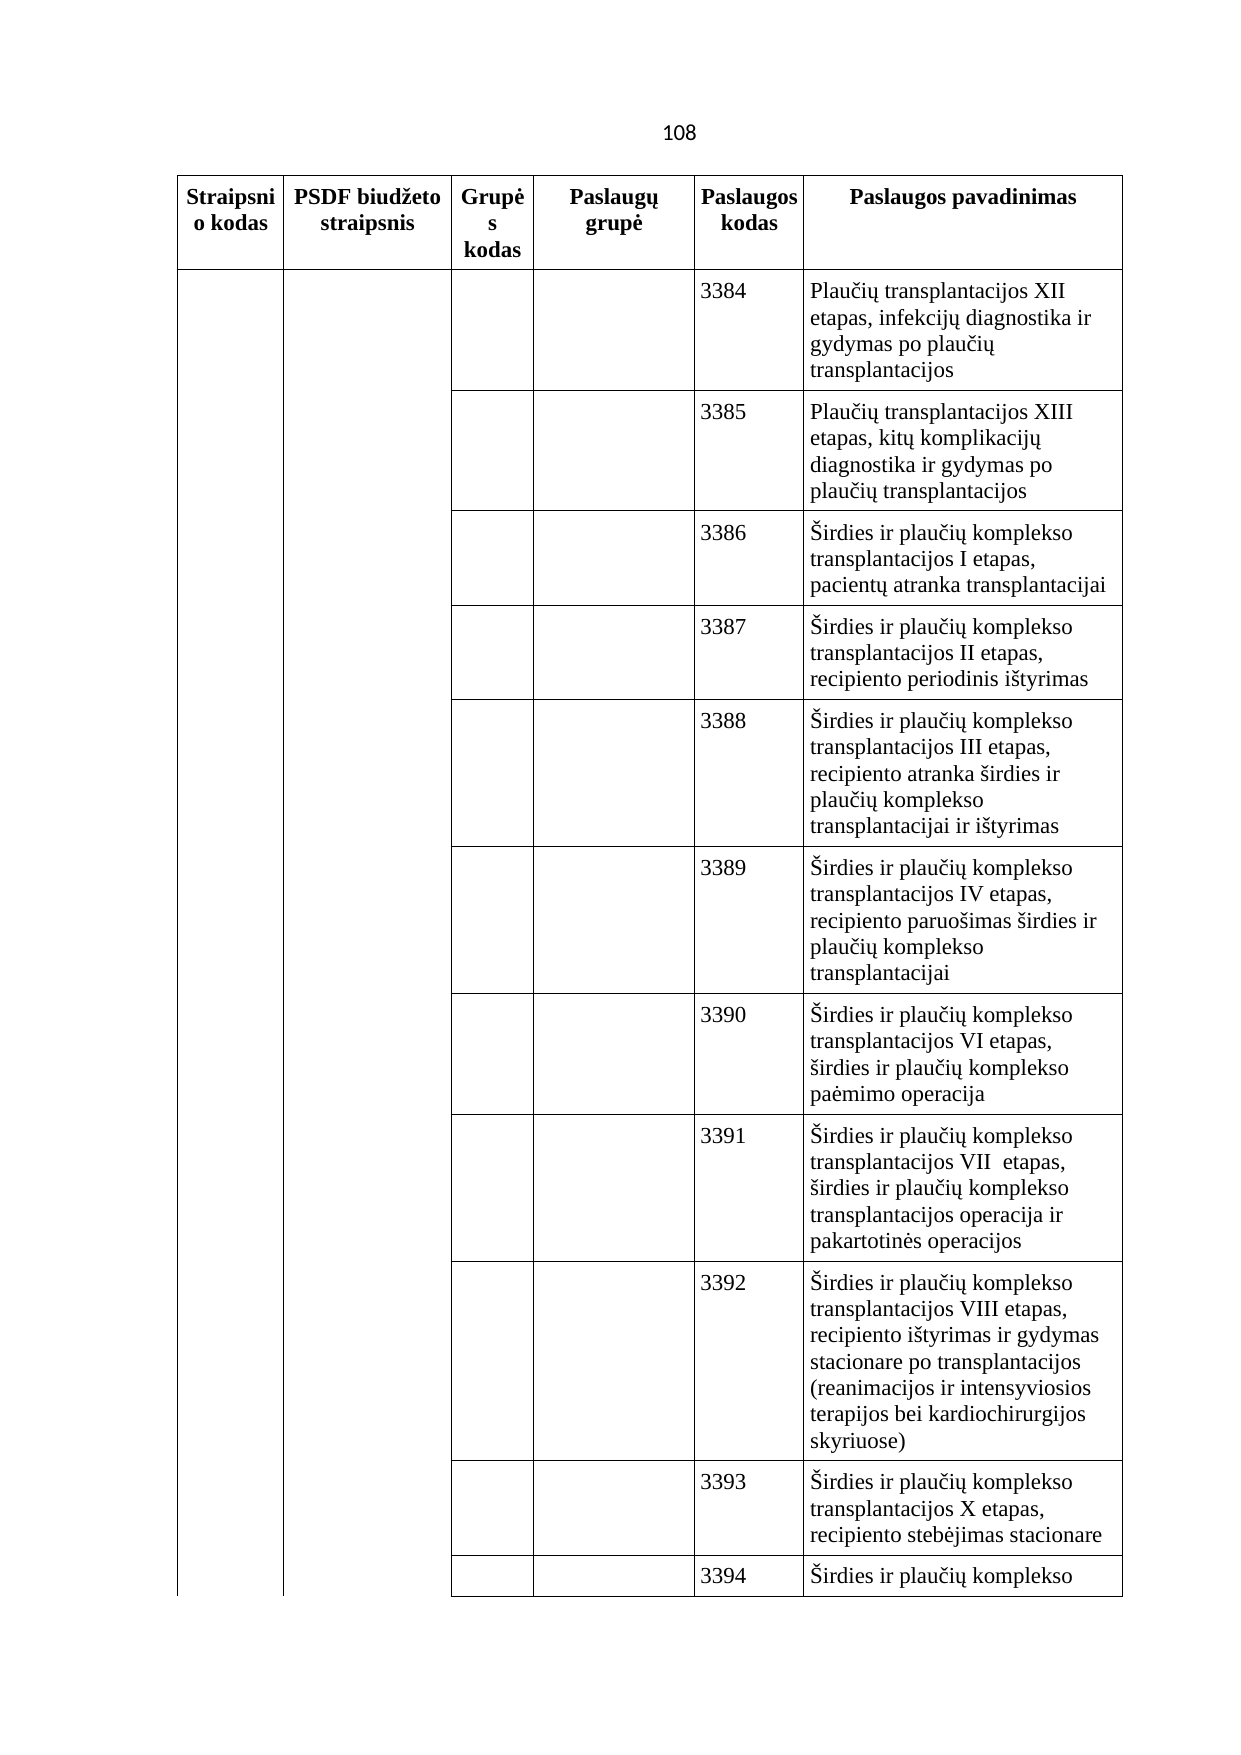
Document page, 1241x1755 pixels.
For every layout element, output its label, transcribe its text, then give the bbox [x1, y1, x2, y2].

table_cell [284, 510, 451, 605]
table_cell 3385 [695, 391, 803, 510]
table_cell [284, 270, 451, 390]
table_cell Širdies ir plaučių komplekso transplantacijos VII etapas, širdies ir plaučių komplekso transplantacijos operacija ir pakartotinės operacijos [804, 1115, 1122, 1261]
table_cell [534, 847, 694, 993]
table_cell [452, 994, 533, 1113]
table_cell 3388 [695, 700, 803, 846]
table_cell [452, 1115, 533, 1261]
table_cell 3394 [695, 1556, 803, 1596]
table_cell Plaučių transplantacijos XII etapas, infekcijų diagnostika ir gydymas po plaučių transplantacijos [804, 270, 1122, 390]
table_cell [534, 1556, 694, 1596]
table_cell 3391 [695, 1115, 803, 1261]
table_cell [284, 1114, 451, 1261]
table_cell [452, 270, 533, 390]
table_cell [178, 1460, 283, 1554]
table_cell [178, 605, 283, 699]
table_cell [452, 391, 533, 510]
table_header Paslaugos kodas [695, 176, 803, 269]
table_cell [178, 699, 283, 846]
table_cell Širdies ir plaučių komplekso transplantacijos X etapas, recipiento stebėjimas stacionare [804, 1461, 1122, 1554]
table_cell 3389 [695, 847, 803, 993]
table_cell 3386 [695, 511, 803, 605]
table_cell [452, 1556, 533, 1596]
table_cell [178, 846, 283, 993]
table_cell [178, 1555, 283, 1596]
table_cell [534, 270, 694, 390]
table_cell [284, 1460, 451, 1554]
table_cell [452, 847, 533, 993]
table_cell 3387 [695, 606, 803, 699]
table_cell [534, 1262, 694, 1460]
table_cell [452, 1461, 533, 1554]
table_cell [534, 994, 694, 1113]
table_cell Širdies ir plaučių komplekso transplantacijos III etapas, recipiento atranka širdies ir plaučių komplekso transplantacijai ir ištyrimas [804, 700, 1122, 846]
table_cell [178, 1261, 283, 1460]
table_cell [284, 1261, 451, 1460]
table_cell Širdies ir plaučių komplekso transplantacijos VI etapas, širdies ir plaučių komplekso paėmimo operacija [804, 994, 1122, 1113]
table_cell Širdies ir plaučių komplekso transplantacijos II etapas, recipiento periodinis ištyrimas [804, 606, 1122, 699]
table_cell 3393 [695, 1461, 803, 1554]
table_cell [452, 700, 533, 846]
table_cell [178, 1114, 283, 1261]
table_cell 3390 [695, 994, 803, 1113]
table_cell Širdies ir plaučių komplekso [804, 1556, 1122, 1596]
table_header Grupės kodas [452, 176, 533, 269]
table_cell [284, 993, 451, 1113]
table_cell [534, 606, 694, 699]
table_cell [534, 511, 694, 605]
table_cell [284, 390, 451, 510]
table_cell [178, 993, 283, 1113]
table_cell [534, 391, 694, 510]
table_cell Plaučių transplantacijos XIII etapas, kitų komplikacijų diagnostika ir gydymas po plaučių transplantacijos [804, 391, 1122, 510]
table_cell [534, 1461, 694, 1554]
table_cell [534, 1115, 694, 1261]
table_cell [178, 270, 283, 390]
table_header Straipsnio kodas [178, 176, 283, 269]
table_header PSDF biudžeto straipsnis [284, 176, 451, 269]
table_cell [178, 510, 283, 605]
table_cell [284, 699, 451, 846]
table_cell [452, 511, 533, 605]
table_cell [452, 1262, 533, 1460]
table_cell [534, 700, 694, 846]
table_cell Širdies ir plaučių komplekso transplantacijos VIII etapas, recipiento ištyrimas ir gydymas stacionare po transplantacijos (reanimacijos ir intensyviosios terapijos bei kardiochirurgijos skyriuose) [804, 1262, 1122, 1460]
table_cell [284, 846, 451, 993]
table_cell [284, 1555, 451, 1596]
table_cell [452, 606, 533, 699]
table_cell Širdies ir plaučių komplekso transplantacijos I etapas, pacientų atranka transplantacijai [804, 511, 1122, 605]
table_cell [178, 390, 283, 510]
table_cell 3392 [695, 1262, 803, 1460]
table_cell 3384 [695, 270, 803, 390]
table_header Paslaugos pavadinimas [804, 176, 1122, 269]
table_header Paslaugų grupė [534, 176, 694, 269]
table_cell Širdies ir plaučių komplekso transplantacijos IV etapas, recipiento paruošimas širdies ir plaučių komplekso transplantacijai [804, 847, 1122, 993]
table_cell [284, 605, 451, 699]
